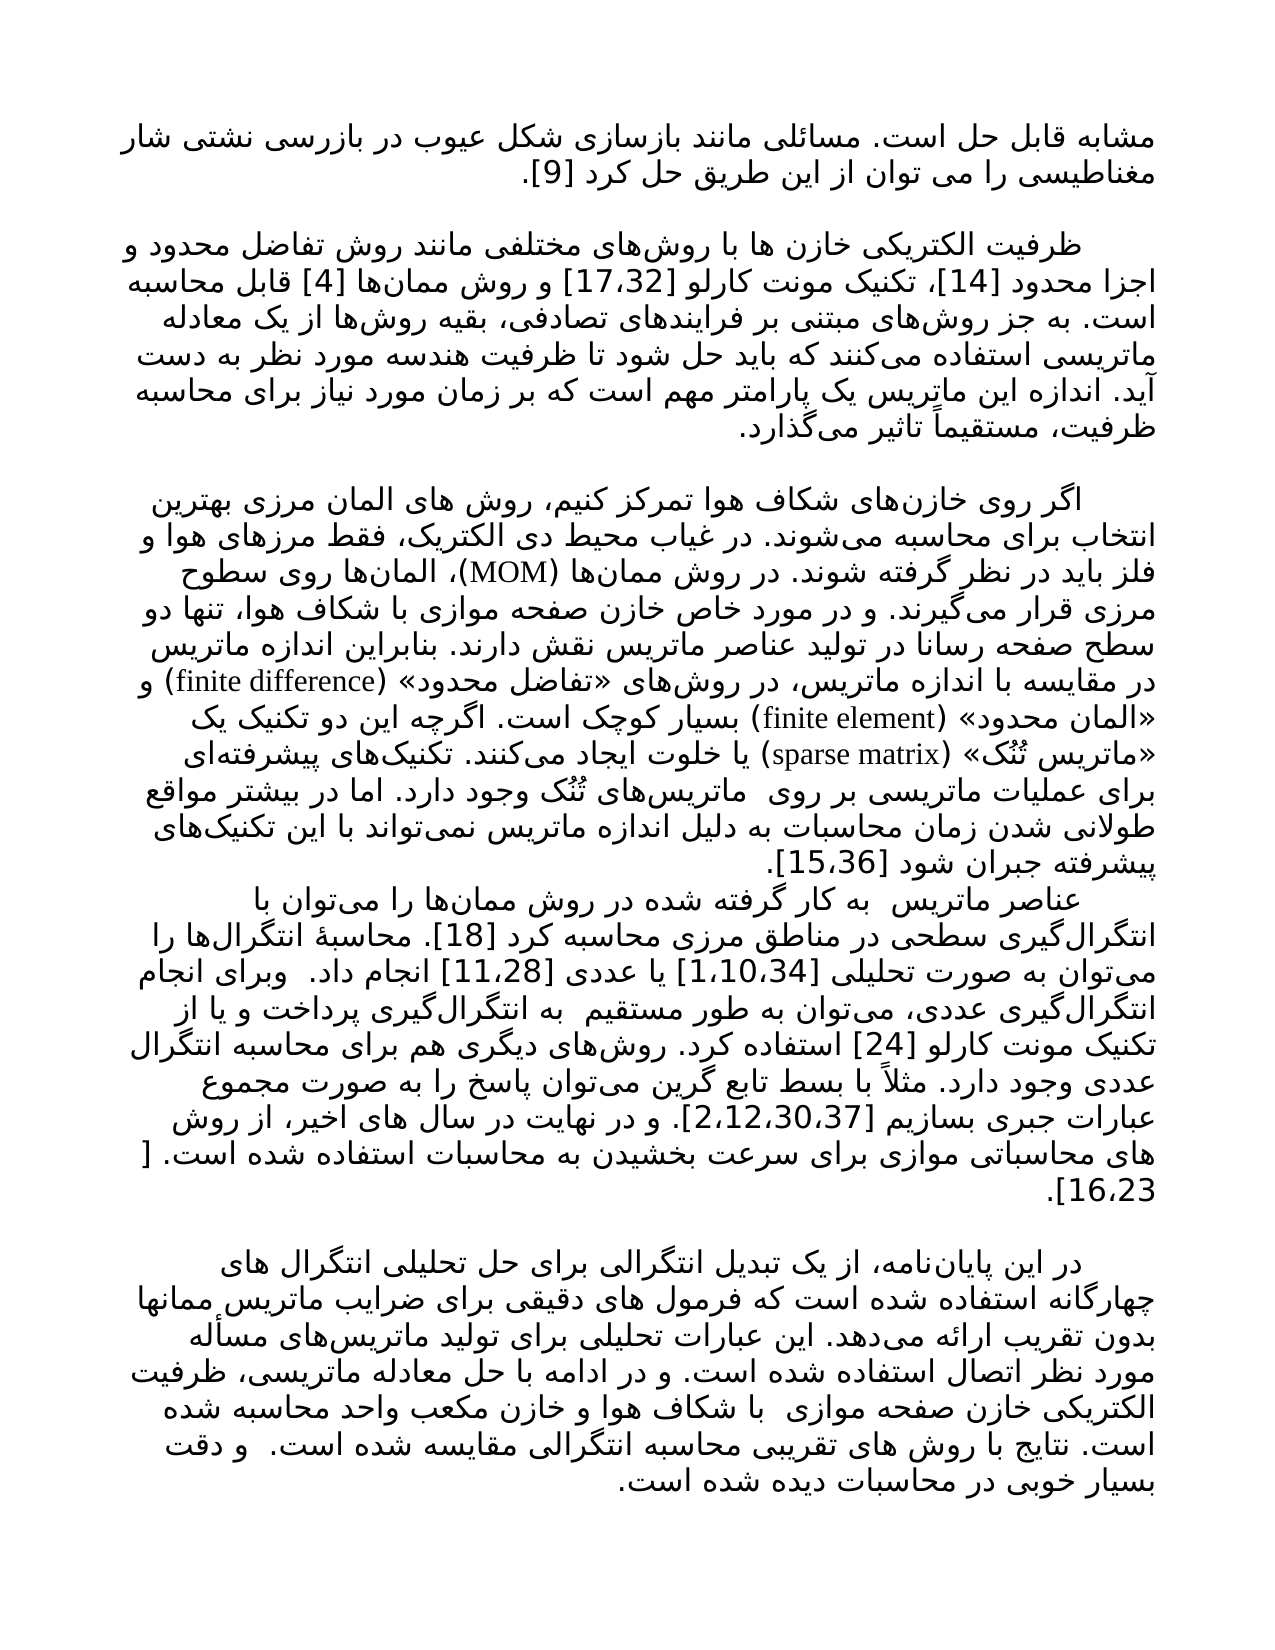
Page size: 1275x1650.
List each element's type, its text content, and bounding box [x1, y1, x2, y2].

text در این پایان‌نامه، از یک تبدیل انتگرالی برای حل تحلیلی انتگرال های چهارگانه استفاده شده است که فرمول های دقیقی برای ضرایب ماتریس ممانها بدون تقریب ارائه می‌دهد. این عبارات تحلیلی برای تولید ماتریس‌های مسأله مورد نظر اتصال استفاده شده است. و در ادامه با حل معادله ماتریسی، ظرفیت الکتریکی خازن صفحه موازی با شکاف هوا و خازن مکعب واحد محاسبه شده است. نتایج با روش های تقریبی محاسبه انتگرالی مقایسه شده است. و دقت بسیار خوبی در محاسبات دیده شده است. [118, 1244, 1157, 1499]
text اگر روی خازن‌های شکاف هوا تمرکز کنیم، روش های المان مرزی بهترین انتخاب برای محاسبه می‌شوند. در غیاب محیط دی الکتریک، فقط مرزهای هوا و فلز باید در نظر گرفته شوند. در روش ممان‌ها (MOM)، المان‌ها روی سطوح مرزی قرار می‌گیرند. و در مورد خاص خازن صفحه موازی با شکاف هوا، تنها دو سطح صفحه رسانا در تولید عناصر ماتریس نقش دارند. بنابراین اندازه ماتریس در مقایسه با اندازه ماتریس، در روش‌های «تفاضل محدود» (finite difference) و «المان محدود» (finite element) بسیار کوچک است. اگرچه این دو تکنیک یک «ماتریس تُنُک» (sparse matrix) یا خلوت ایجاد می‌کنند. تکنیک‌های پیشرفته‌ای برای عملیات ماتریسی بر روی ماتریس‌های تُنُک وجود دارد. اما در بیشتر مواقع طولانی شدن زمان محاسبات به دلیل اندازه ماتریس نمی‌تواند با این تکنیک‌های پیشرفته جبران شود [15،36]. [118, 481, 1157, 881]
text مشابه قابل حل است. مسائلی مانند بازسازی شکل عیوب در بازرسی نشتی شار مغناطیسی را می توان از این طریق حل کرد [9]. [118, 118, 1157, 191]
text عناصر ماتریس به کار گرفته شده در روش ممان‌ها را می‌توان با انتگرال‌گیری سطحی در مناطق مرزی محاسبه کرد [18]. محاسبهٔ انتگرال‌ها را می‌توان به صورت تحلیلی [1،10،34] یا عددی [11،28] انجام داد. وبرای انجام انتگرال‌گیری عددی، می‌توان به طور مستقیم به انتگرال‌گیری پرداخت و یا از تکنیک مونت کارلو [24] استفاده کرد. روش‌های دیگری هم برای محاسبه انتگرال عددی وجود دارد. مثلاً با بسط تابع گرین می‌توان پاسخ را به صورت مجموع عبارات جبری بسازیم [2،12،30،37]. و در نهایت در سال های اخیر، از روش های محاسباتی موازی برای سرعت بخشیدن به محاسبات استفاده شده است. [16،23]. [118, 881, 1157, 1208]
text ظرفیت الکتریکی خازن ها با روش‌های مختلفی مانند روش تفاضل محدود و اجزا محدود [14]، تکنیک مونت کارلو [17،32] و روش ممان‌ها [4] قابل محاسبه است. به جز روش‌های مبتنی بر فرایند‌های تصادفی، بقیه روش‌ها از یک معادله ماتریسی استفاده می‌کنند که باید حل شود تا ظرفیت هندسه مورد نظر به دست آید. اندازه این ماتریس یک پارامتر مهم است که بر زمان مورد نیاز برای محاسبه ظرفیت، مستقیماً تاثیر می‌گذارد. [118, 227, 1157, 445]
